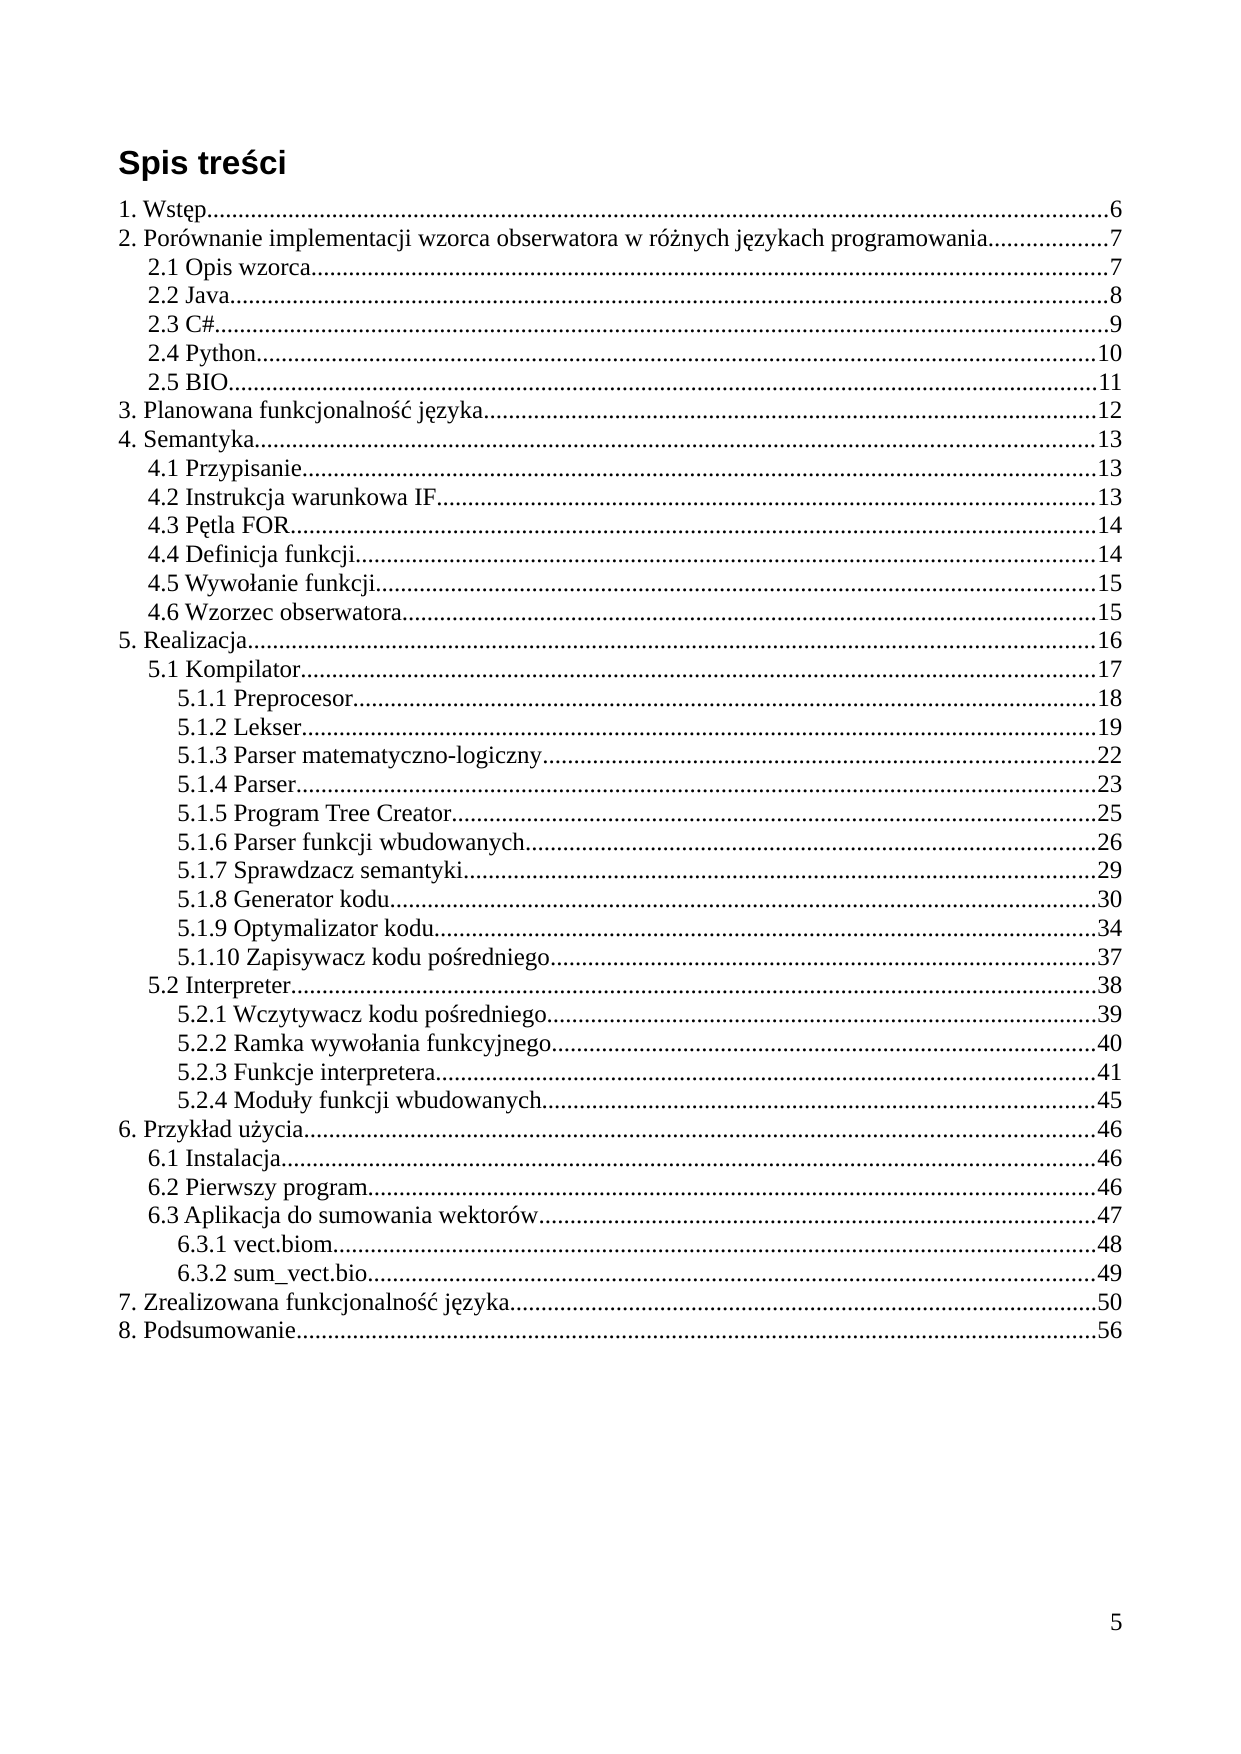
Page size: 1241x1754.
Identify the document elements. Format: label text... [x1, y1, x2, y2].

text 5.1.9 Optymalizator kodu 34 [177, 913, 1122, 942]
text 5.2 Interpreter 38 [148, 970, 1122, 999]
text 3. Planowana funkcjonalność języka 12 [118, 395, 1122, 424]
subtitle Spis treści [118, 143, 1122, 182]
text 5.2.1 Wczytywacz kodu pośredniego 39 [177, 999, 1122, 1028]
text 5.1.4 Parser 23 [177, 769, 1122, 798]
text 5.1.6 Parser funkcji wbudowanych 26 [177, 827, 1122, 855]
text 5.1.8 Generator kodu 30 [177, 884, 1122, 913]
text 4.3 Pętla FOR 14 [148, 510, 1122, 539]
text 1. Wstęp 6 [118, 194, 1122, 223]
text 5.1 Kompilator 17 [148, 654, 1122, 683]
text 5.2.3 Funkcje interpretera 41 [177, 1057, 1122, 1085]
text 5.1.3 Parser matematyczno-logiczny 22 [177, 740, 1122, 769]
text 5. Realizacja 16 [118, 625, 1122, 654]
text 2.2 Java 8 [148, 280, 1122, 309]
text 5.1.7 Sprawdzacz semantyki 29 [177, 855, 1122, 884]
text 4.4 Definicja funkcji 14 [148, 539, 1122, 568]
text 4.1 Przypisanie 13 [148, 453, 1122, 482]
text 8. Podsumowanie 56 [118, 1315, 1122, 1344]
text 4. Semantyka 13 [118, 424, 1122, 453]
text 6.3 Aplikacja do sumowania wektorów 47 [148, 1200, 1122, 1229]
text 6.1 Instalacja 46 [148, 1143, 1122, 1172]
text 5.1.10 Zapisywacz kodu pośredniego 37 [177, 942, 1122, 970]
text 5.1.2 Lekser 19 [177, 712, 1122, 740]
text 5.1.5 Program Tree Creator 25 [177, 798, 1122, 827]
text 6.3.2 sum_vect.bio 49 [177, 1258, 1122, 1287]
text 6. Przykład użycia 46 [118, 1114, 1122, 1143]
text 7. Zrealizowana funkcjonalność języka 50 [118, 1287, 1122, 1315]
text 5.1.1 Preprocesor 18 [177, 683, 1122, 712]
text 2.5 BIO 11 [148, 367, 1122, 395]
text 6.3.1 vect.biom 48 [177, 1229, 1122, 1258]
text 5.2.2 Ramka wywołania funkcyjnego 40 [177, 1028, 1122, 1057]
text 4.6 Wzorzec obserwatora 15 [148, 597, 1122, 625]
text 4.5 Wywołanie funkcji 15 [148, 568, 1122, 597]
text 6.2 Pierwszy program 46 [148, 1172, 1122, 1200]
text 2.4 Python 10 [148, 338, 1122, 367]
text 4.2 Instrukcja warunkowa IF 13 [148, 482, 1122, 510]
text 2. Porównanie implementacji wzorca obserwatora w różnych językach programowania 7 [118, 223, 1122, 252]
text 5.2.4 Moduły funkcji wbudowanych 45 [177, 1085, 1122, 1114]
text 2.3 C# 9 [148, 309, 1122, 338]
text 2.1 Opis wzorca 7 [148, 252, 1122, 280]
